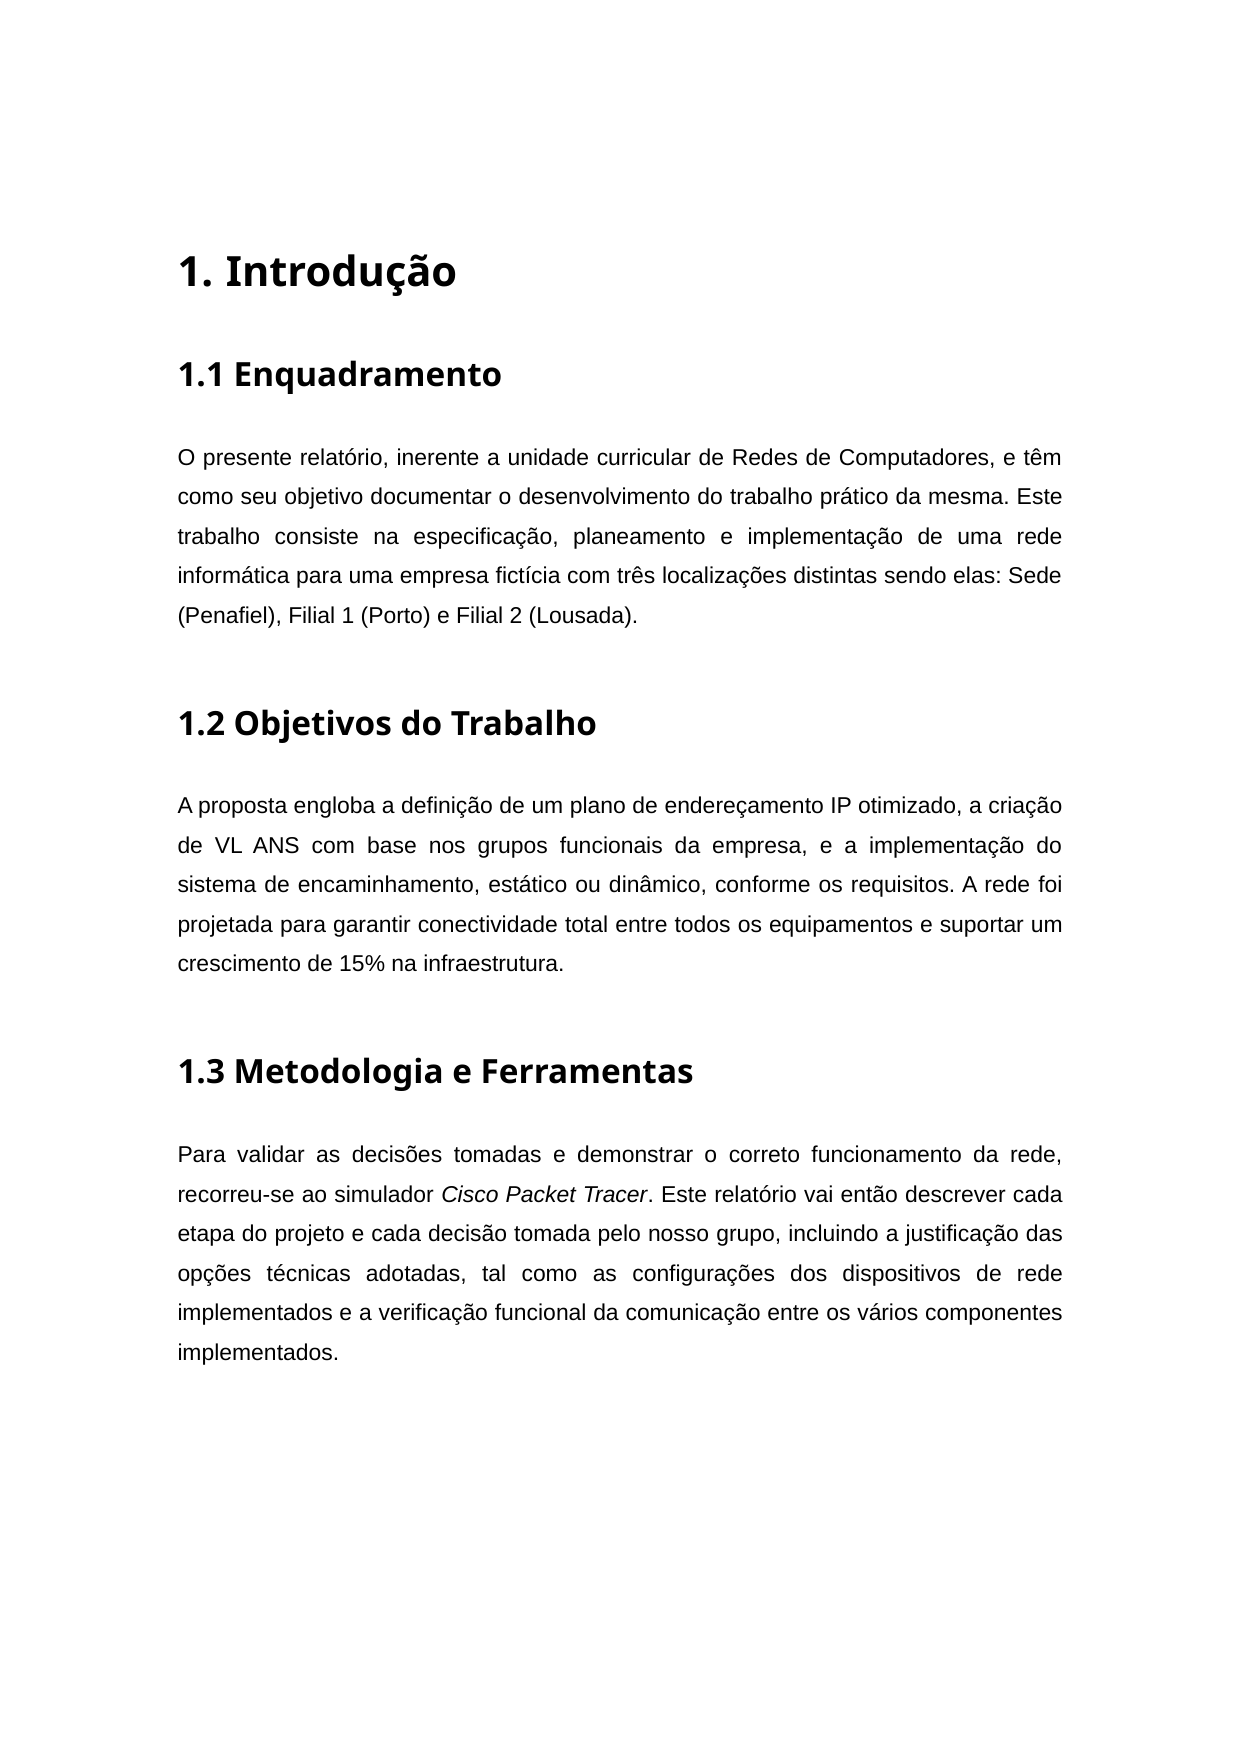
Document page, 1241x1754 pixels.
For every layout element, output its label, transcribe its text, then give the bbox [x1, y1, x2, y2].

list Introdução [177, 242, 1063, 298]
subtitle 1.2 Objetivos do Trabalho [177, 699, 1063, 745]
text Para validar as decisões tomadas e demonstrar o correto funcionamento da rede, recorreu-se ao simulador Cisco Packet Tracer. Este relatório vai então descrever cada etapa do projeto e cada decisão tomada pelo nosso grupo, incluindo a justificação das opções técnicas adotadas, tal como as configurações dos dispositivos de rede implementados e a verificação funcional da comunicação entre os vários componentes implementados. [177, 1141, 1063, 1365]
subtitle 1.1 Enquadramento [177, 351, 1063, 396]
subtitle 1.3 Metodologia e Ferramentas [177, 1048, 1063, 1093]
text O presente relatório, inerente a unidade curricular de Redes de Computadores, e têm como seu objetivo documentar o desenvolvimento do trabalho prático da mesma. Este trabalho consiste na especificação, planeamento e implementação de uma rede informática para uma empresa fictícia com três localizações distintas sendo elas: Sede (Penafiel), Filial 1 (Porto) e Filial 2 (Lousada). [177, 444, 1063, 628]
text A proposta engloba a definição de um plano de endereçamento IP otimizado, a criação de VL ANS com base nos grupos funcionais da empresa, e a implementação do sistema de encaminhamento, estático ou dinâmico, conforme os requisitos. A rede foi projetada para garantir conectividade total entre todos os equipamentos e suportar um crescimento de 15% na infraestrutura. [177, 792, 1063, 977]
